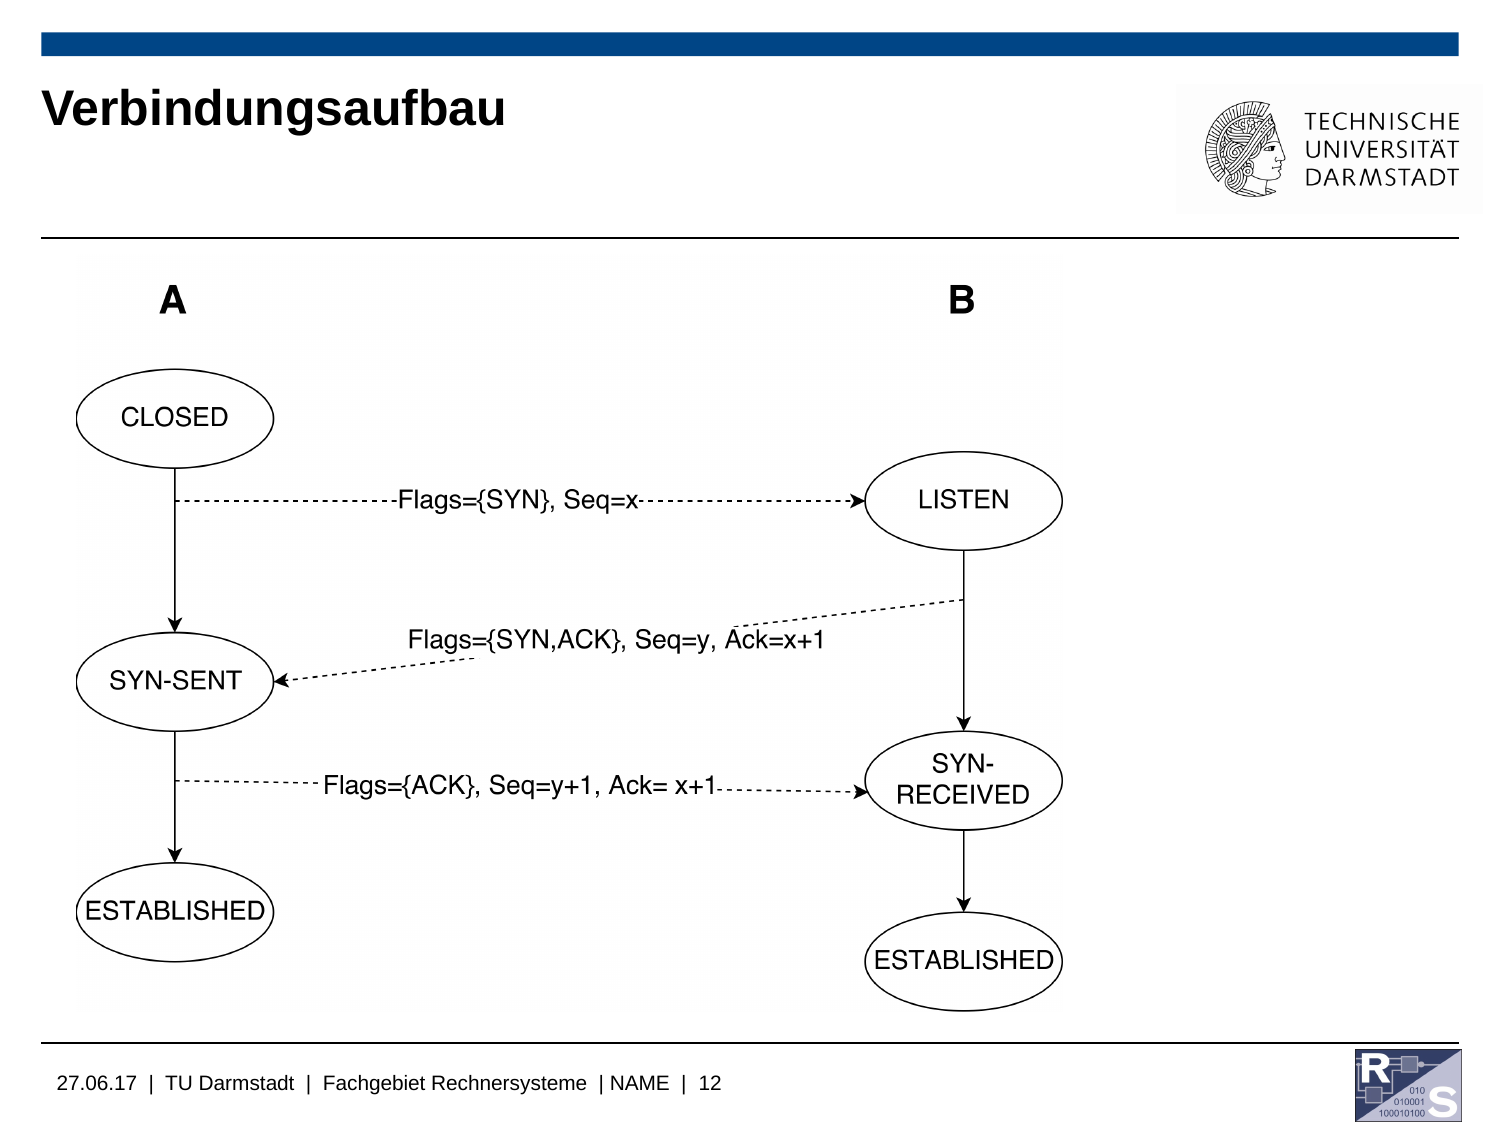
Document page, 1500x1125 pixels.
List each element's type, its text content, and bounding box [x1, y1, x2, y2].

title Verbindungsaufbau [41, 32, 1131, 183]
picture [76, 254, 1063, 1012]
picture [1355, 1049, 1462, 1122]
